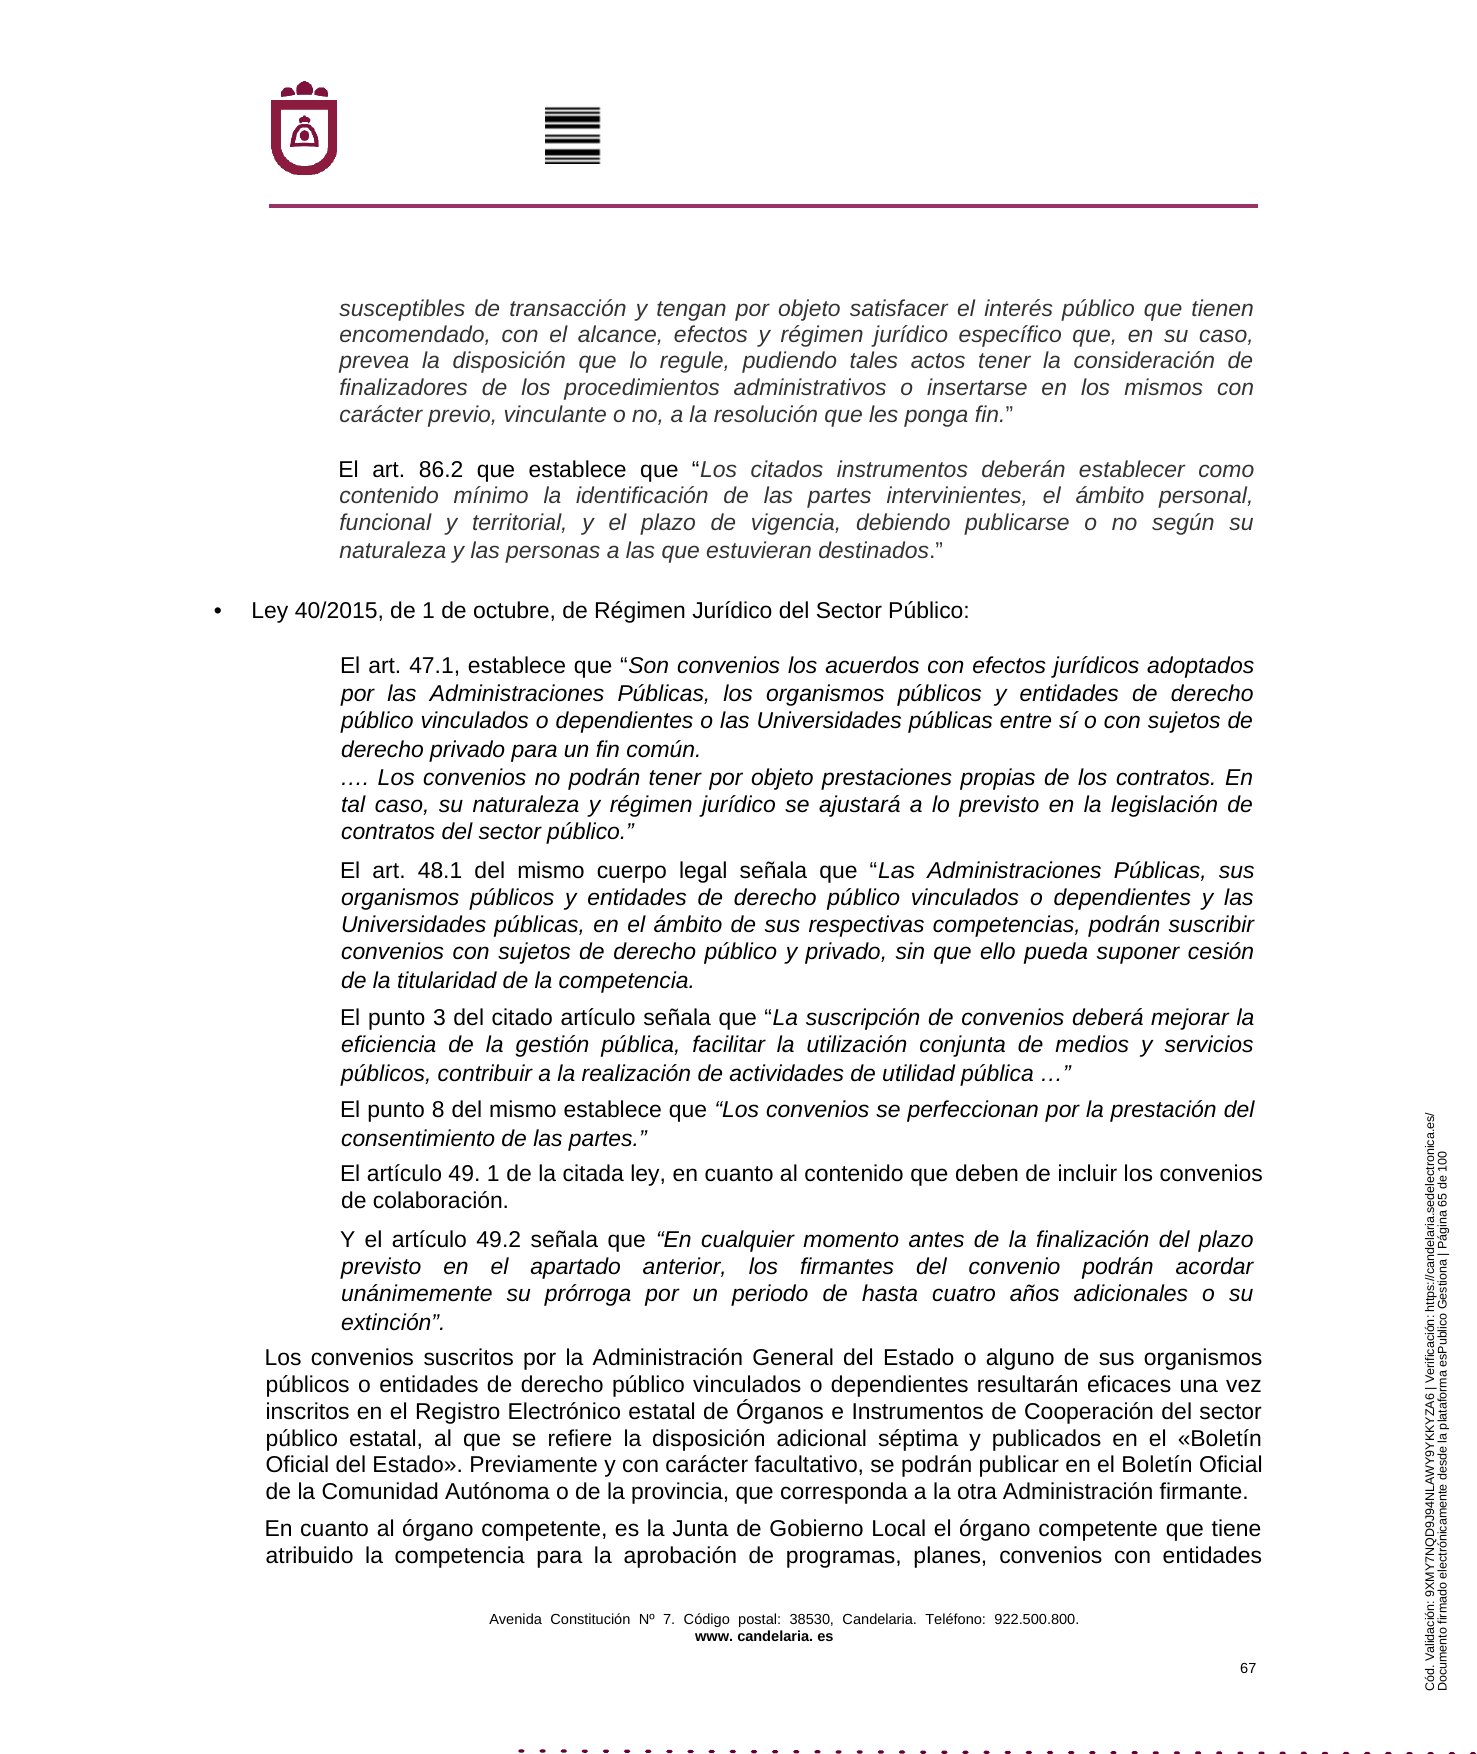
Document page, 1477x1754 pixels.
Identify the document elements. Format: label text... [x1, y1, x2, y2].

text El punto 8 del mismo establece que “Los convenios se perfeccionan por la prestación del consentimiento de las partes.” [340, 1096, 1257, 1152]
list Ley 40/2015, de 1 de octubre, de Régimen Jurídico del Sector Público: [214, 595, 1263, 623]
text El art. 86.2 que establece que “Los citados instrumentos deberán establecer como contenido mínimo la identificación de las partes intervinientes, el ámbito personal, funcional y territorial, y el plazo de vigencia, debiendo publicarse o no según su naturaleza y las personas a las que estuvieran destinados.” [338, 457, 1257, 563]
text Los convenios suscritos por la Administración General del Estado o alguno de sus organismos públicos o entidades de derecho público vinculados o dependientes resultarán eficaces una vez inscritos en el Registro Electrónico estatal de Órganos e Instrumentos de Cooperación del sector público estatal, al que se refiere la disposición adicional séptima y publicados en el «Boletín Oficial del Estado». Previamente y con carácter facultativo, se podrán publicar en el Boletín Oficial de la Comunidad Autónoma o de la provincia, que corresponda a la otra Administración firmante. [264, 1344, 1263, 1504]
text El artículo 49. 1 de la citada ley, en cuanto al contenido que deben de incluir los convenios de colaboración. [340, 1160, 1263, 1213]
text Y el artículo 49.2 señala que “En cualquier momento antes de la finalización del plazo previsto en el apartado anterior, los firmantes del convenio podrán acordar unánimemente su prórroga por un periodo de hasta cuatro años adicionales o su extinción”. [340, 1226, 1257, 1336]
text El art. 47.1, establece que “Son convenios los acuerdos con efectos jurídicos adoptados por las Administraciones Públicas, los organismos públicos y entidades de derecho público vinculados o dependientes o las Universidades públicas entre sí o con sujetos de derecho privado para un fin común. [340, 652, 1257, 762]
text …. Los convenios no podrán tener por objeto prestaciones propias de los contratos. En tal caso, su naturaleza y régimen jurídico se ajustará a lo previsto en la legislación de contratos del sector público.” [340, 764, 1257, 844]
text susceptibles de transacción y tengan por objeto satisfacer el interés público que tienen encomendado, con el alcance, efectos y régimen jurídico específico que, en su caso, prevea la disposición que lo regule, pudiendo tales actos tener la consideración de finalizadores de los procedimientos administrativos o insertarse en los mismos con carácter previo, vinculante o no, a la resolución que les ponga fin.” [338, 295, 1257, 428]
text El art. 48.1 del mismo cuerpo legal señala que “Las Administraciones Públicas, sus organismos públicos y entidades de derecho público vinculados o dependientes y las Universidades públicas, en el ámbito de sus respectivas competencias, podrán suscribir convenios con sujetos de derecho público y privado, sin que ello pueda suponer cesión de la titularidad de la competencia. [340, 857, 1257, 994]
text En cuanto al órgano competente, es la Junta de Gobierno Local el órgano competente que tiene atribuido la competencia para la aprobación de programas, planes, convenios con entidades [264, 1515, 1263, 1568]
text El punto 3 del citado artículo señala que “La suscripción de convenios deberá mejorar la eficiencia de la gestión pública, facilitar la utilización conjunta de medios y servicios públicos, contribuir a la realización de actividades de utilidad pública …” [340, 1004, 1257, 1087]
